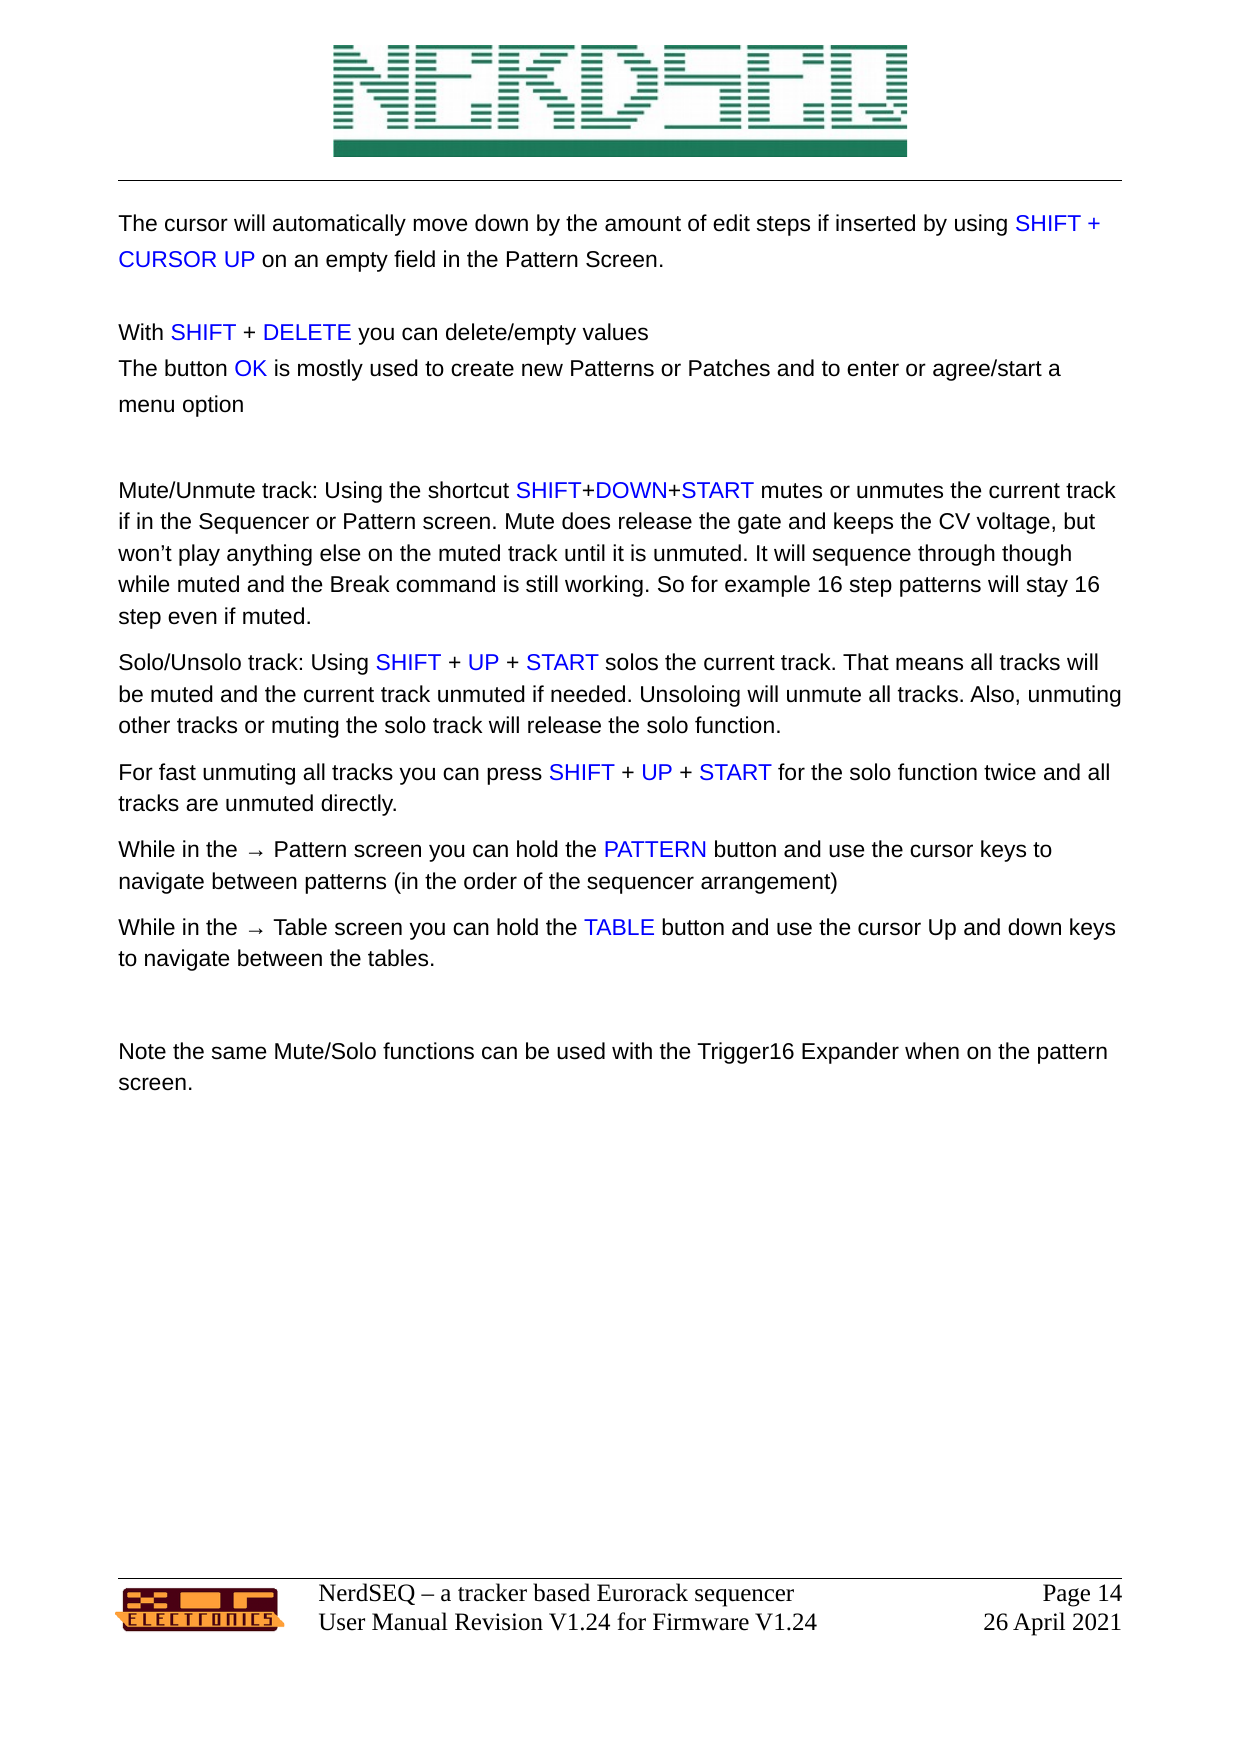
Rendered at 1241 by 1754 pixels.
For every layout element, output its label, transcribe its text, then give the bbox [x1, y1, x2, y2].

text For fast unmuting all tracks you can press SHIFT + UP + START for the solo function twice and all tracks are unmuted directly. [118, 758, 1122, 816]
text With SHIFT + DELETE you can delete/empty values [118, 319, 1122, 345]
text While in the → Pattern screen you can hold the PATTERN button and use the cursor keys to navigate between patterns (in the order of the sequencer arrangement) [118, 836, 1122, 894]
text Note the same Mute/Solo functions can be used with the Trigger16 Expander when on the pattern screen. [118, 1038, 1122, 1096]
text The cursor will automatically move down by the amount of edit steps if inserted by using SHIFT + CURSOR UP on an empty field in the Pattern Screen. [118, 209, 1122, 272]
text The button OK is mostly used to create new Patterns or Patches and to enter or agree/start a menu option [118, 355, 1122, 418]
picture [115, 1584, 285, 1634]
text Solo/Unsolo track: Using SHIFT + UP + START solos the current track. That means all tracks will be muted and the current track unmuted if needed. Unsoloing will unmute all tracks. Also, unmuting other tracks or muting the solo track will release the solo function. [118, 649, 1122, 739]
picture [333, 45, 908, 157]
text While in the → Table screen you can hold the TABLE button and use the cursor Up and down keys to navigate between the tables. [118, 914, 1122, 972]
text Mute/Unmute track: Using the shortcut SHIFT+DOWN+START mutes or unmutes the current track if in the Sequencer or Pattern screen. Mute does release the gate and keeps the CV voltage, but won’t play anything else on the muted track until it is unmuted. It will sequence through though while muted and the Break command is still working. So for example 16 step patterns will stay 16 step even if muted. [118, 477, 1122, 629]
